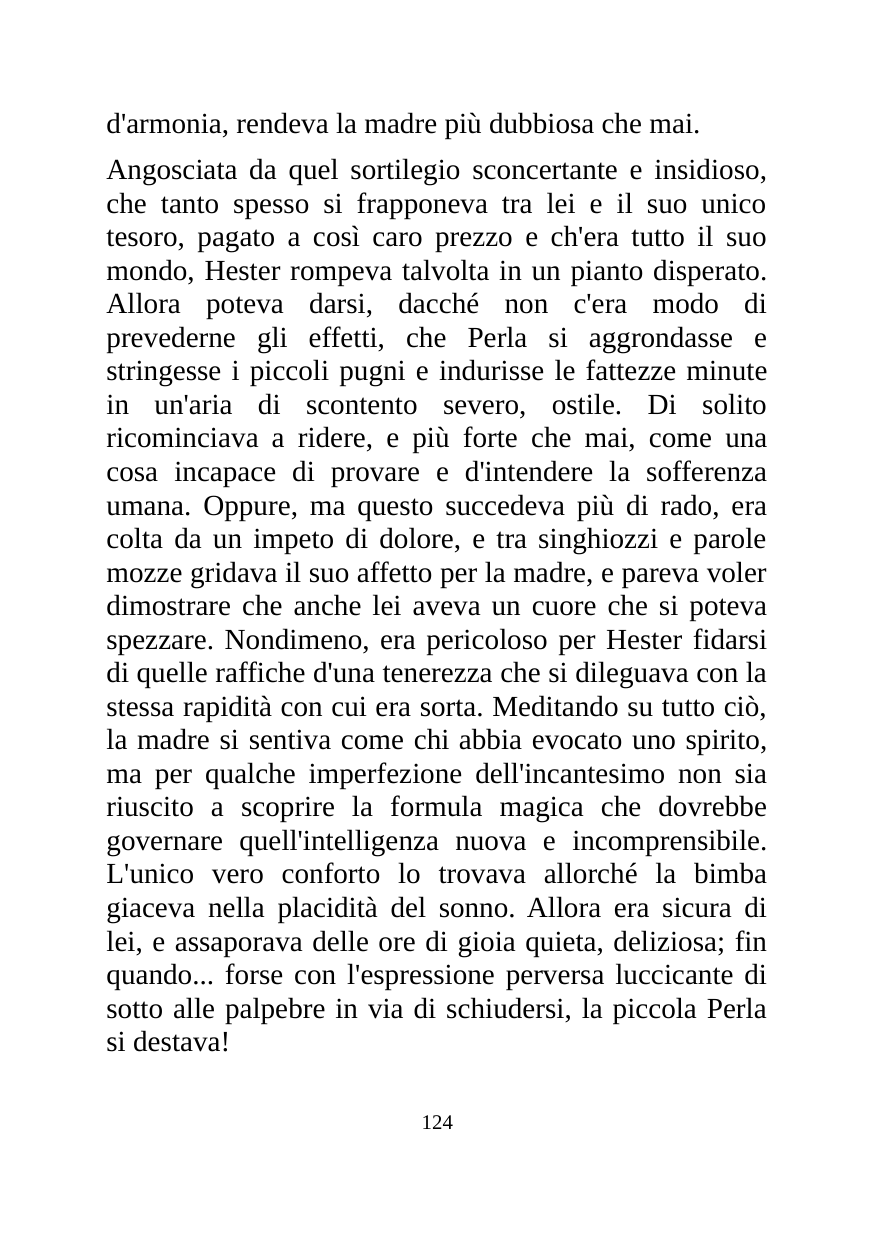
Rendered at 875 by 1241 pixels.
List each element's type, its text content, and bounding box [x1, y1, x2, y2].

text d'armonia, rendeva la madre più dubbiosa che mai. [106, 106, 768, 140]
text Angosciata da quel sortilegio sconcertante e insidioso, che tanto spesso si frapponeva tra lei e il suo unico tesoro, pagato a così caro prezzo e ch'era tutto il suo mondo, Hester rompeva talvolta in un pianto disperato. Allora poteva darsi, dacché non c'era modo di prevederne gli effetti, che Perla si aggrondasse e stringesse i piccoli pugni e indurisse le fattezze minute in un'aria di scontento severo, ostile. Di solito ricominciava a ridere, e più forte che mai, come una cosa incapace di provare e d'intendere la sofferenza umana. Oppure, ma questo succedeva più di rado, era colta da un impeto di dolore, e tra singhiozzi e parole mozze gridava il suo affetto per la madre, e pareva voler dimostrare che anche lei aveva un cuore che si poteva spezzare. Nondimeno, era pericoloso per Hester fidarsi di quelle raffiche d'una tenerezza che si dileguava con la stessa rapidità con cui era sorta. Meditando su tutto ciò, la madre si sentiva come chi abbia evocato uno spirito, ma per qualche imperfezione dell'incantesimo non sia riuscito a scoprire la formula magica che dovrebbe governare quell'intelligenza nuova e incomprensibile. L'unico vero conforto lo trovava allorché la bimba giaceva nella placidità del sonno. Allora era sicura di lei, e assaporava delle ore di gioia quieta, deliziosa; fin quando... forse con l'espressione perversa luccicante di sotto alle palpebre in via di schiudersi, la piccola Perla si destava! [106, 152, 768, 1058]
